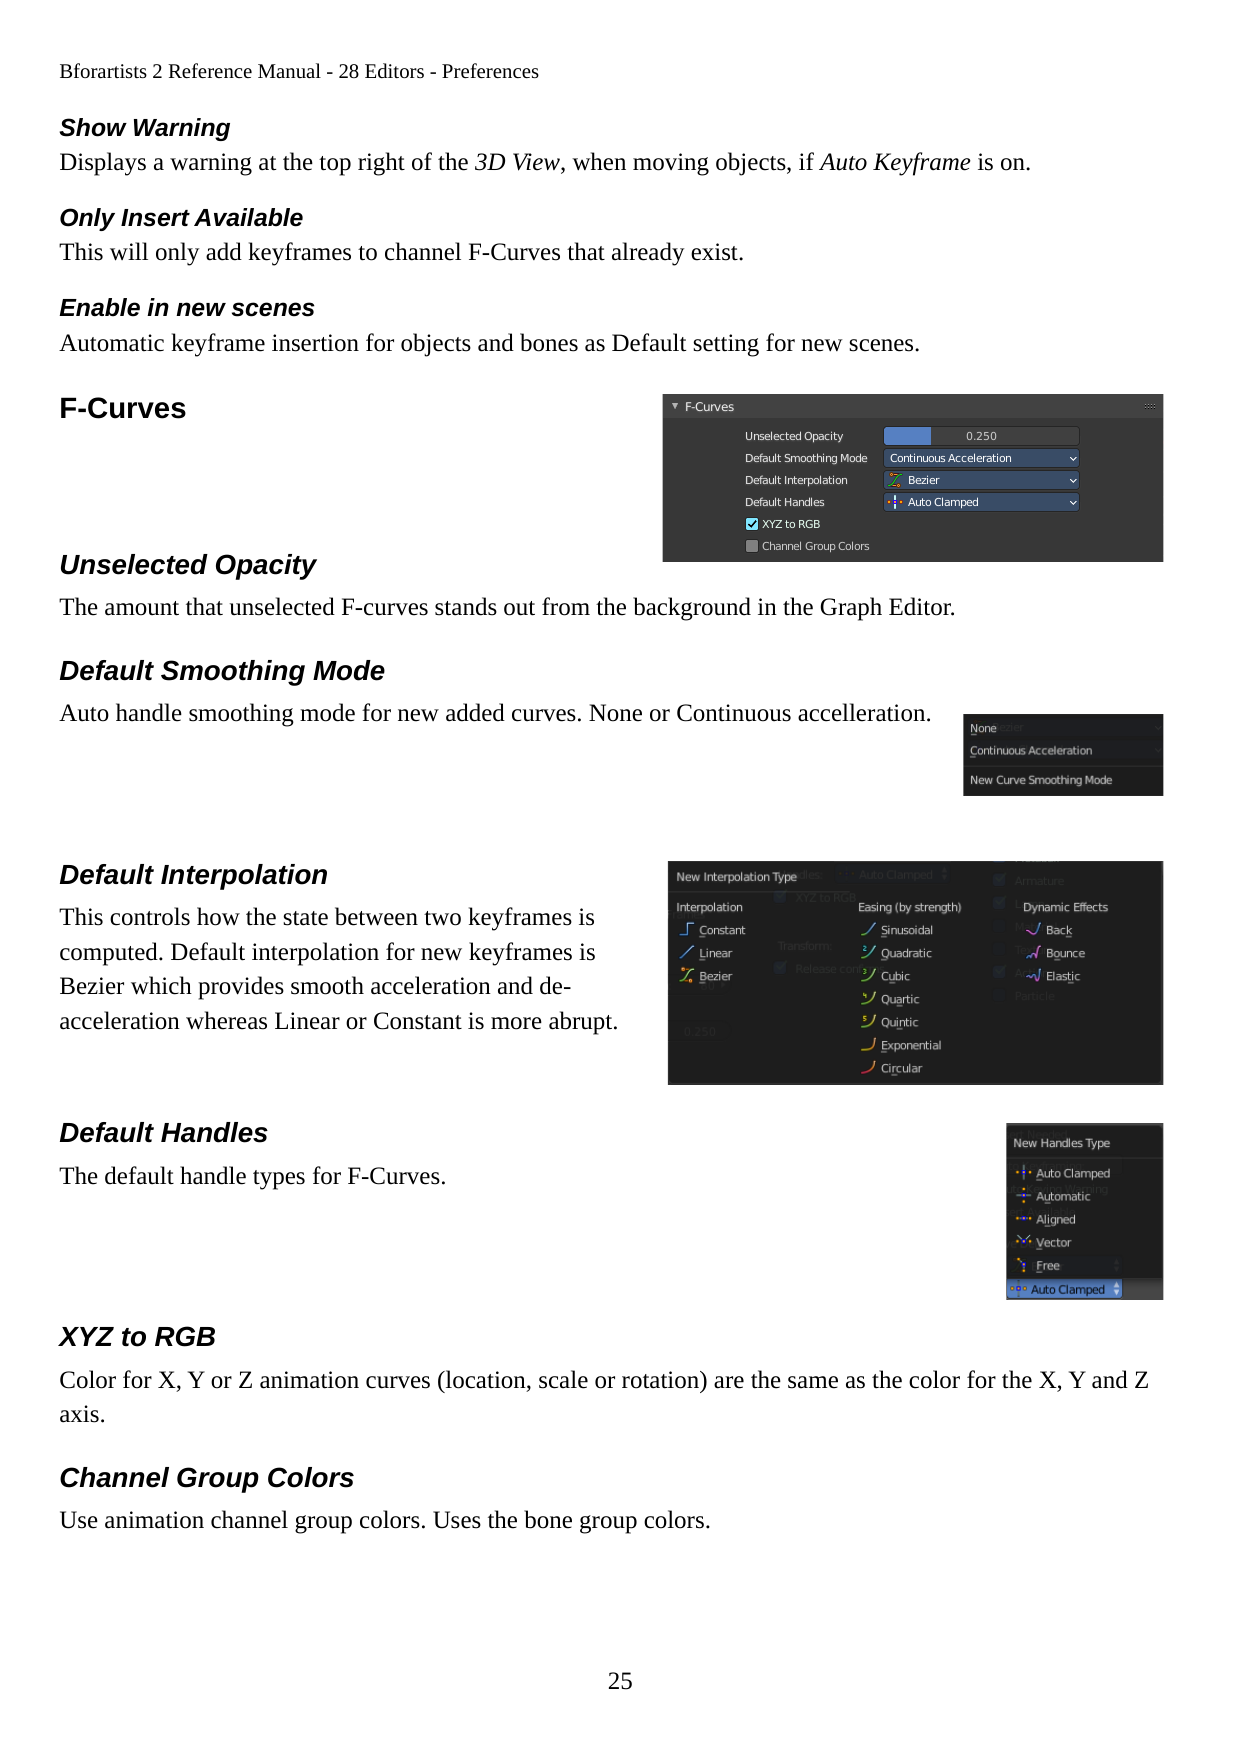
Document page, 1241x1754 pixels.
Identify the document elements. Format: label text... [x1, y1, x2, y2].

text Auto handle smoothing mode for new added curves. None or Continuous accelleration. [59, 698, 1181, 727]
text This controls how the state between two keyframes is computed. Default interpolation for new keyframes is Bezier which provides smooth acceleration and de-acceleration whereas Linear or Constant is more abrupt. [59, 902, 667, 1035]
picture [667, 861, 1164, 1085]
subtitle Enable in new scenes [59, 293, 1181, 321]
subtitle Default Handles [59, 1117, 1181, 1148]
text Automatic keyframe insertion for objects and bones as Default setting for new scenes. [59, 328, 1181, 356]
subtitle F-Curves [59, 391, 1181, 425]
subtitle Default Interpolation [59, 858, 1181, 890]
picture [1006, 1123, 1164, 1300]
subtitle Show Warning [59, 113, 1181, 141]
subtitle Default Smoothing Mode [59, 654, 1181, 686]
text The default handle types for F-Curves. [59, 1161, 1006, 1190]
text Use animation channel group colors. Uses the bone group colors. [59, 1505, 1181, 1534]
text The amount that unselected F-curves stands out from the background in the Graph Editor. [59, 592, 1181, 621]
picture [662, 394, 1164, 562]
picture [963, 714, 1164, 796]
subtitle Channel Group Colors [59, 1461, 1181, 1493]
text This will only add keyframes to channel F-Curves that already exist. [59, 237, 1181, 266]
subtitle XYZ to RGB [59, 1321, 1181, 1352]
text Color for X, Y or Z animation curves (location, scale or rotation) are the same as the color for the X, Y and Z axis. [59, 1365, 1181, 1428]
subtitle Only Insert Available [59, 203, 1181, 231]
subtitle Unselected Opacity [59, 548, 1181, 580]
text Displays a warning at the top right of the 3D View, when moving objects, if Auto Keyframe is on. [59, 147, 1181, 176]
